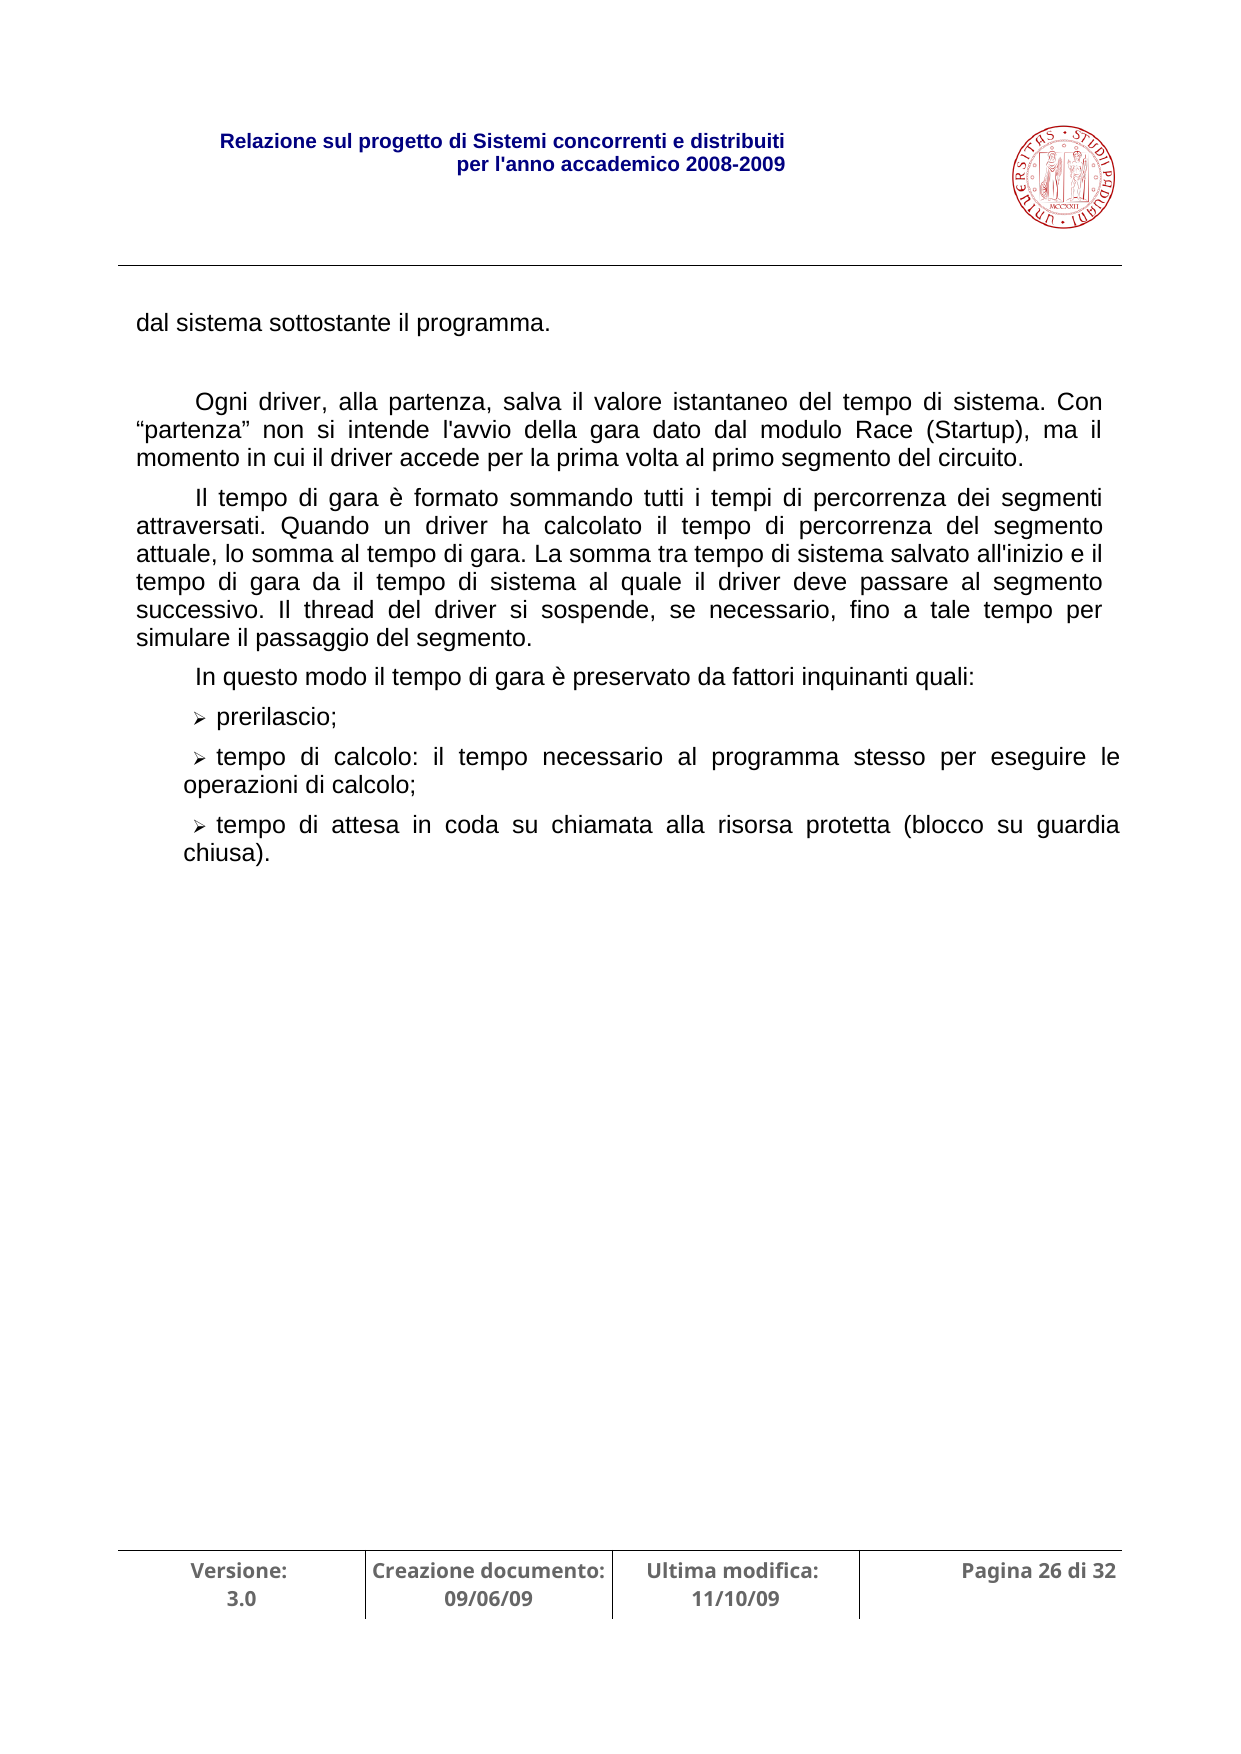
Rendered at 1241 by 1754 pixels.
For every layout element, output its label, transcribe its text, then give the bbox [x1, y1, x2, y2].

list tempo di attesa in coda su chiamata alla risorsa protetta (blocco su guardia chiusa). [183, 811, 1122, 866]
list prerilascio; [183, 703, 1122, 731]
text Il tempo di gara è formato sommando tutti i tempi di percorrenza dei segmenti attraversati. Quando un driver ha calcolato il tempo di percorrenza del segmento attuale, lo somma al tempo di gara. La somma tra tempo di sistema salvato all'inizio e il tempo di gara da il tempo di sistema al quale il driver deve passare al segmento successivo. Il thread del driver si sospende, se necessario, fino a tale tempo per simulare il passaggio del segmento. [136, 484, 1104, 651]
text dal sistema sottostante il programma. [136, 309, 1104, 337]
picture [1010, 123, 1117, 231]
text In questo modo il tempo di gara è preservato da fattori inquinanti quali: [136, 663, 1104, 691]
text Ogni driver, alla partenza, salva il valore istantaneo del tempo di sistema. Con “partenza” non si intende l'avvio della gara dato dal modulo Race (Startup), ma il momento in cui il driver accede per la prima volta al primo segmento del circuito. [136, 388, 1104, 472]
list tempo di calcolo: il tempo necessario al programma stesso per eseguire le operazioni di calcolo; [183, 743, 1122, 799]
